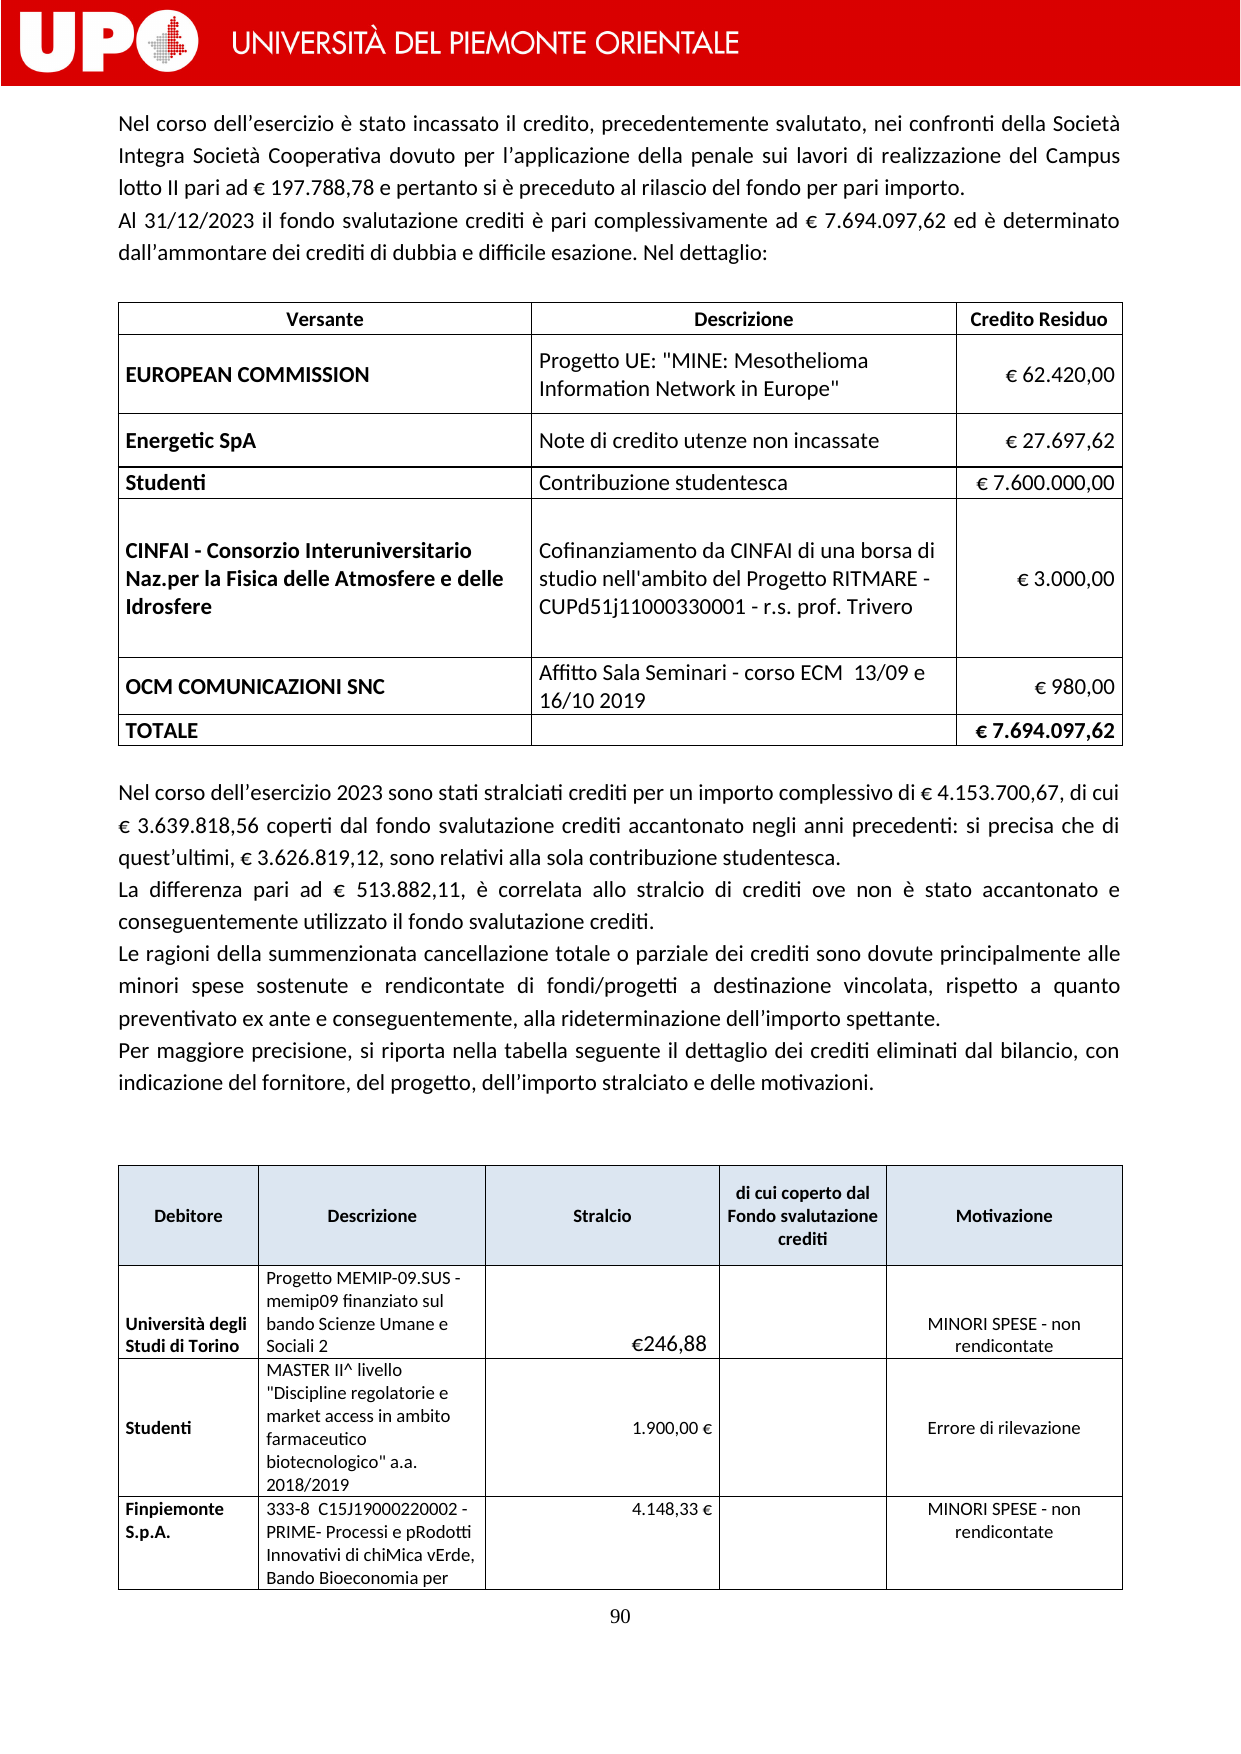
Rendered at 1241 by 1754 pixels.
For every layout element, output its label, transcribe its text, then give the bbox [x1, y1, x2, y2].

table_cell Errore di rilevazione [887, 1359, 1122, 1496]
table_cell € 3.000,00 [957, 499, 1122, 657]
table_cell 4.148,33 € [486, 1497, 719, 1589]
table_cell Studenti [119, 1359, 258, 1496]
table_cell €246,88 [486, 1266, 719, 1357]
table_header Descrizione [532, 303, 956, 333]
table_cell Affitto Sala Seminari - corso ECM 13/09 e 16/10 2019 [532, 658, 956, 714]
table_cell € 7.600.000,00 [957, 468, 1122, 498]
table_cell Studenti [119, 468, 531, 498]
table_cell TOTALE [119, 715, 531, 745]
table_cell Energetic SpA [119, 414, 531, 466]
text Per maggiore precisione, si riporta nella tabella seguente il dettaglio dei crediti eliminati dal bilancio, con indicazione del fornitore, del progetto, dell’importo stralciato e delle motivazioni. [118, 1036, 1122, 1096]
table_cell EUROPEAN COMMISSION [119, 335, 531, 413]
table_header Descrizione [259, 1166, 485, 1265]
table_cell OCM COMUNICAZIONI SNC [119, 658, 531, 714]
table_cell € 7.694.097,62 [957, 715, 1122, 745]
table_cell MINORI SPESE - non rendicontate [887, 1266, 1122, 1357]
table_cell MINORI SPESE - non rendicontate [887, 1497, 1122, 1589]
table_cell Università degli Studi di Torino [119, 1266, 258, 1357]
table_cell MASTER II^ livello "Discipline regolatorie e market access in ambito farmaceutico biotecnologico" a.a. 2018/2019 [259, 1359, 485, 1496]
table_cell Progetto UE: "MINE: Mesothelioma Information Network in Europe" [532, 335, 956, 413]
table_cell [720, 1497, 886, 1589]
table_header Stralcio [486, 1166, 719, 1265]
table_header Motivazione [887, 1166, 1122, 1265]
text Le ragioni della summenzionata cancellazione totale o parziale dei crediti sono dovute principalmente alle minori spese sostenute e rendicontate di fondi/progetti a destinazione vincolata, rispetto a quanto preventivato ex ante e conseguentemente, alla rideterminazione dell’importo spettante. [118, 939, 1122, 1032]
table_cell Progetto MEMIP-09.SUS - memip09 finanziato sul bando Scienze Umane e Sociali 2 [259, 1266, 485, 1357]
table_cell € 27.697,62 [957, 414, 1122, 466]
text Al 31/12/2023 il fondo svalutazione crediti è pari complessivamente ad € 7.694.097,62 ed è determinato dall’ammontare dei crediti di dubbia e difficile esazione. Nel dettaglio: [118, 206, 1122, 266]
text La differenza pari ad € 513.882,11, è correlata allo stralcio di crediti ove non è stato accantonato e conseguentemente utilizzato il fondo svalutazione crediti. [118, 875, 1122, 935]
table_header Versante [119, 303, 531, 333]
table_cell Contribuzione studentesca [532, 468, 956, 498]
table_cell Note di credito utenze non incassate [532, 414, 956, 466]
table_cell 1.900,00 € [486, 1359, 719, 1496]
table_cell 333-8 C15J19000220002 -PRIME- Processi e pRodotti Innovativi di chiMica vErde, Bando Bioeconomia per [259, 1497, 485, 1589]
table_header Debitore [119, 1166, 258, 1265]
table_cell CINFAI - Consorzio Interuniversitario Naz.per la Fisica delle Atmosfere e delle Idrosfere [119, 499, 531, 657]
table_header di cui coperto dal Fondo svalutazione crediti [720, 1166, 886, 1265]
table_header Credito Residuo [957, 303, 1122, 333]
table_cell [532, 715, 956, 745]
table_cell € 980,00 [957, 658, 1122, 714]
table_cell Cofinanziamento da CINFAI di una borsa di studio nell'ambito del Progetto RITMARE - CUPd51j11000330001 - r.s. prof. Trivero [532, 499, 956, 657]
table_cell [720, 1266, 886, 1357]
text Nel corso dell’esercizio 2023 sono stati stralciati crediti per un importo complessivo di € 4.153.700,67, di cui € 3.639.818,56 coperti dal fondo svalutazione crediti accantonato negli anni precedenti: si precisa che di quest’ultimi, € 3.626.819,12, sono relativi alla sola contribuzione studentesca. [118, 778, 1122, 871]
text Nel corso dell’esercizio è stato incassato il credito, precedentemente svalutato, nei confronti della Società Integra Società Cooperativa dovuto per l’applicazione della penale sui lavori di realizzazione del Campus lotto II pari ad € 197.788,78 e pertanto si è preceduto al rilascio del fondo per pari importo. [118, 109, 1122, 202]
table_cell [720, 1359, 886, 1496]
table_cell Finpiemonte S.p.A. [119, 1497, 258, 1589]
table_cell € 62.420,00 [957, 335, 1122, 413]
